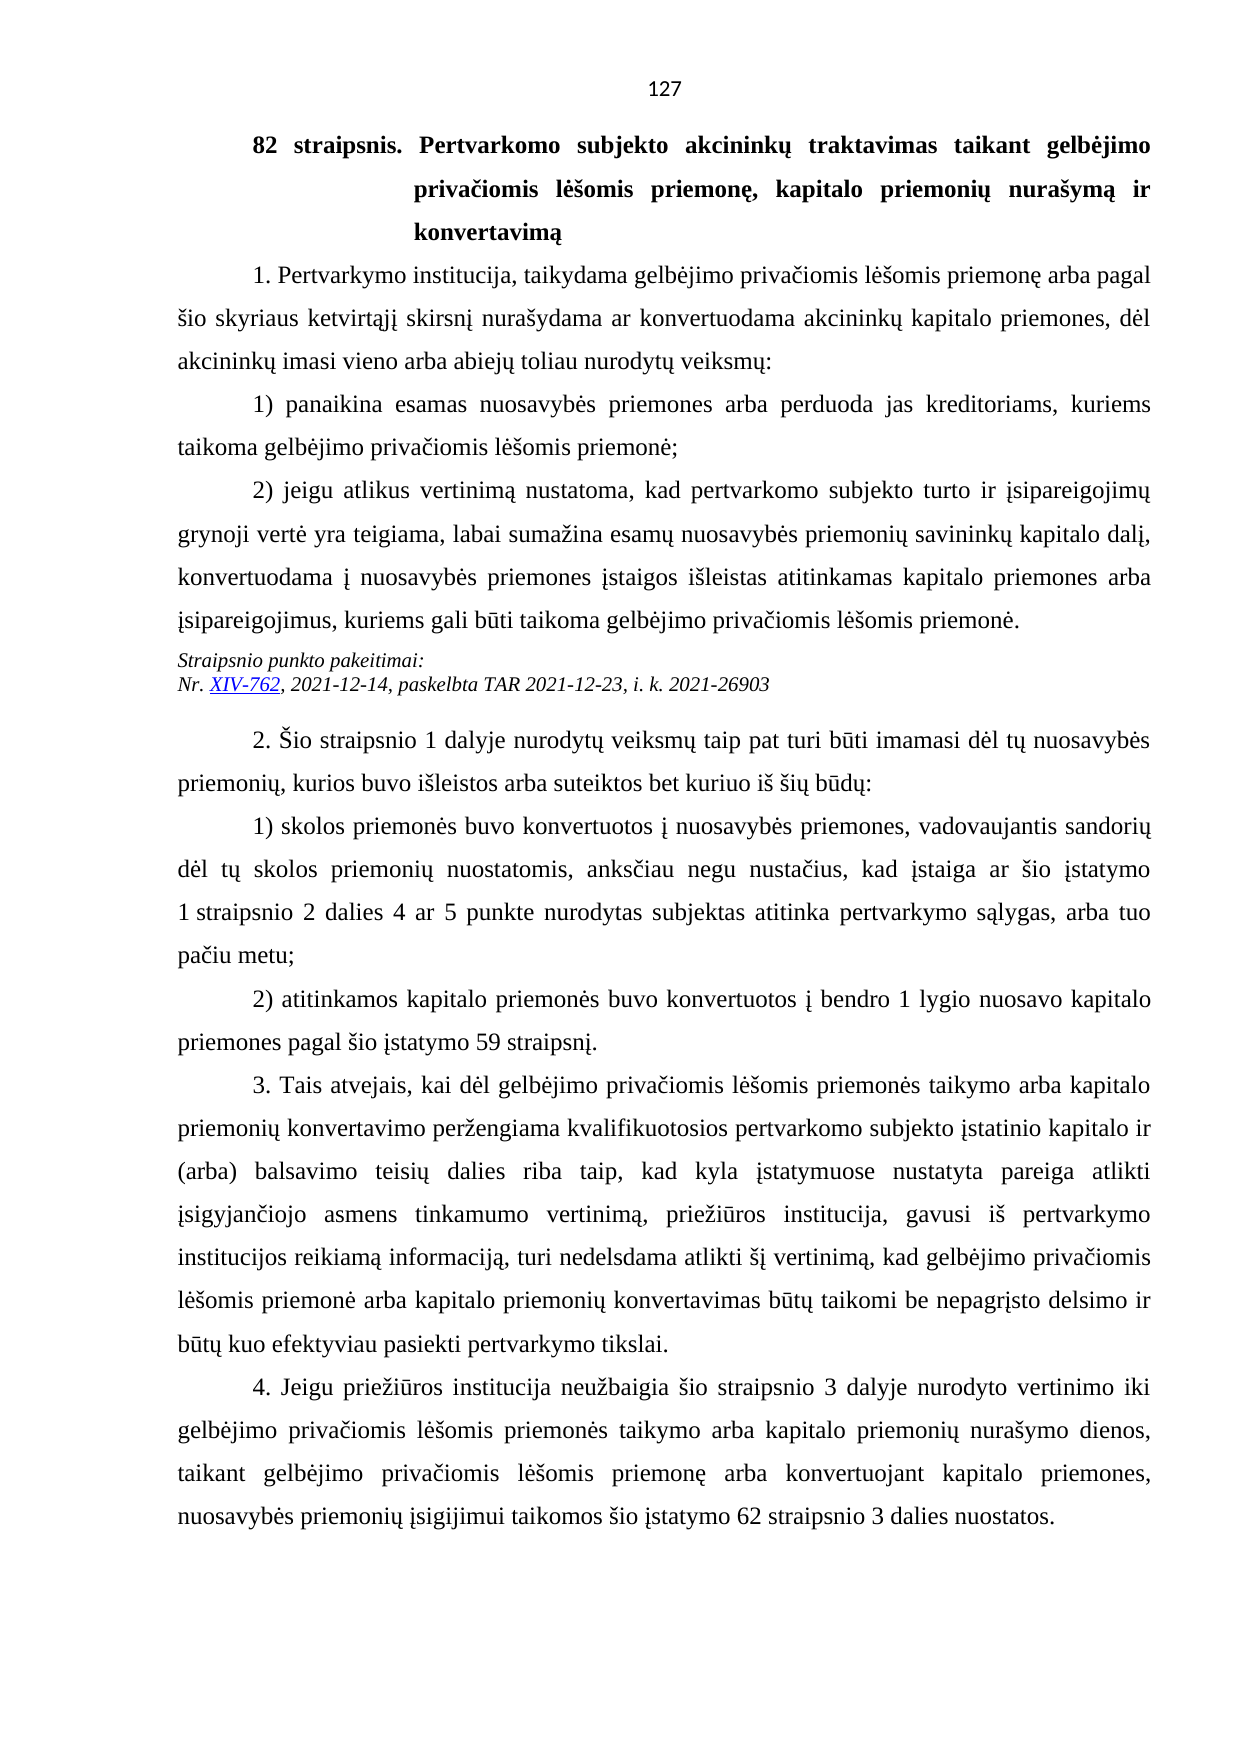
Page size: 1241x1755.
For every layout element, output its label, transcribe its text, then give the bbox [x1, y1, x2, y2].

text 2. Šio straipsnio 1 dalyje nurodytų veiksmų taip pat turi būti imamasi dėl tų nuosavybės priemonių, kurios buvo išleistos arba suteiktos bet kuriuo iš šių būdų: [177, 725, 1152, 797]
text 82 straipsnis. Pertvarkomo subjekto akcininkų traktavimas taikant gelbėjimo privačiomis lėšomis priemonę, kapitalo priemonių nurašymą ir konvertavimą [252, 131, 1152, 246]
text Nr. XIV-762, 2021-12-14, paskelbta TAR 2021-12-23, i. k. 2021-26903 [177, 672, 1152, 696]
text 1. Pertvarkymo institucija, taikydama gelbėjimo privačiomis lėšomis priemonę arba pagal šio skyriaus ketvirtąjį skirsnį nurašydama ar konvertuodama akcininkų kapitalo priemones, dėl akcininkų imasi vieno arba abiejų toliau nurodytų veiksmų: [177, 260, 1152, 375]
text 2) atitinkamos kapitalo priemonės buvo konvertuotos į bendro 1 lygio nuosavo kapitalo priemones pagal šio įstatymo 59 straipsnį. [177, 984, 1152, 1056]
text 1) skolos priemonės buvo konvertuotos į nuosavybės priemones, vadovaujantis sandorių dėl tų skolos priemonių nuostatomis, anksčiau negu nustačius, kad įstaiga ar šio įstatymo 1 straipsnio 2 dalies 4 ar 5 punkte nurodytas subjektas atitinka pertvarkymo sąlygas, arba tuo pačiu metu; [177, 811, 1152, 969]
text 2) jeigu atlikus vertinimą nustatoma, kad pertvarkomo subjekto turto ir įsipareigojimų grynoji vertė yra teigiama, labai sumažina esamų nuosavybės priemonių savininkų kapitalo dalį, konvertuodama į nuosavybės priemones įstaigos išleistas atitinkamas kapitalo priemones arba įsipareigojimus, kuriems gali būti taikoma gelbėjimo privačiomis lėšomis priemonė. [177, 476, 1152, 634]
text Straipsnio punkto pakeitimai: [177, 648, 1152, 672]
text 3. Tais atvejais, kai dėl gelbėjimo privačiomis lėšomis priemonės taikymo arba kapitalo priemonių konvertavimo peržengiama kvalifikuotosios pertvarkomo subjekto įstatinio kapitalo ir (arba) balsavimo teisių dalies riba taip, kad kyla įstatymuose nustatyta pareiga atlikti įsigyjančiojo asmens tinkamumo vertinimą, priežiūros institucija, gavusi iš pertvarkymo institucijos reikiamą informaciją, turi nedelsdama atlikti šį vertinimą, kad gelbėjimo privačiomis lėšomis priemonė arba kapitalo priemonių konvertavimas būtų taikomi be nepagrįsto delsimo ir būtų kuo efektyviau pasiekti pertvarkymo tikslai. [177, 1070, 1152, 1357]
text 1) panaikina esamas nuosavybės priemones arba perduoda jas kreditoriams, kuriems taikoma gelbėjimo privačiomis lėšomis priemonė; [177, 389, 1152, 461]
text 4. Jeigu priežiūros institucija neužbaigia šio straipsnio 3 dalyje nurodyto vertinimo iki gelbėjimo privačiomis lėšomis priemonės taikymo arba kapitalo priemonių nurašymo dienos, taikant gelbėjimo privačiomis lėšomis priemonę arba konvertuojant kapitalo priemones, nuosavybės priemonių įsigijimui taikomos šio įstatymo 62 straipsnio 3 dalies nuostatos. [177, 1372, 1152, 1530]
